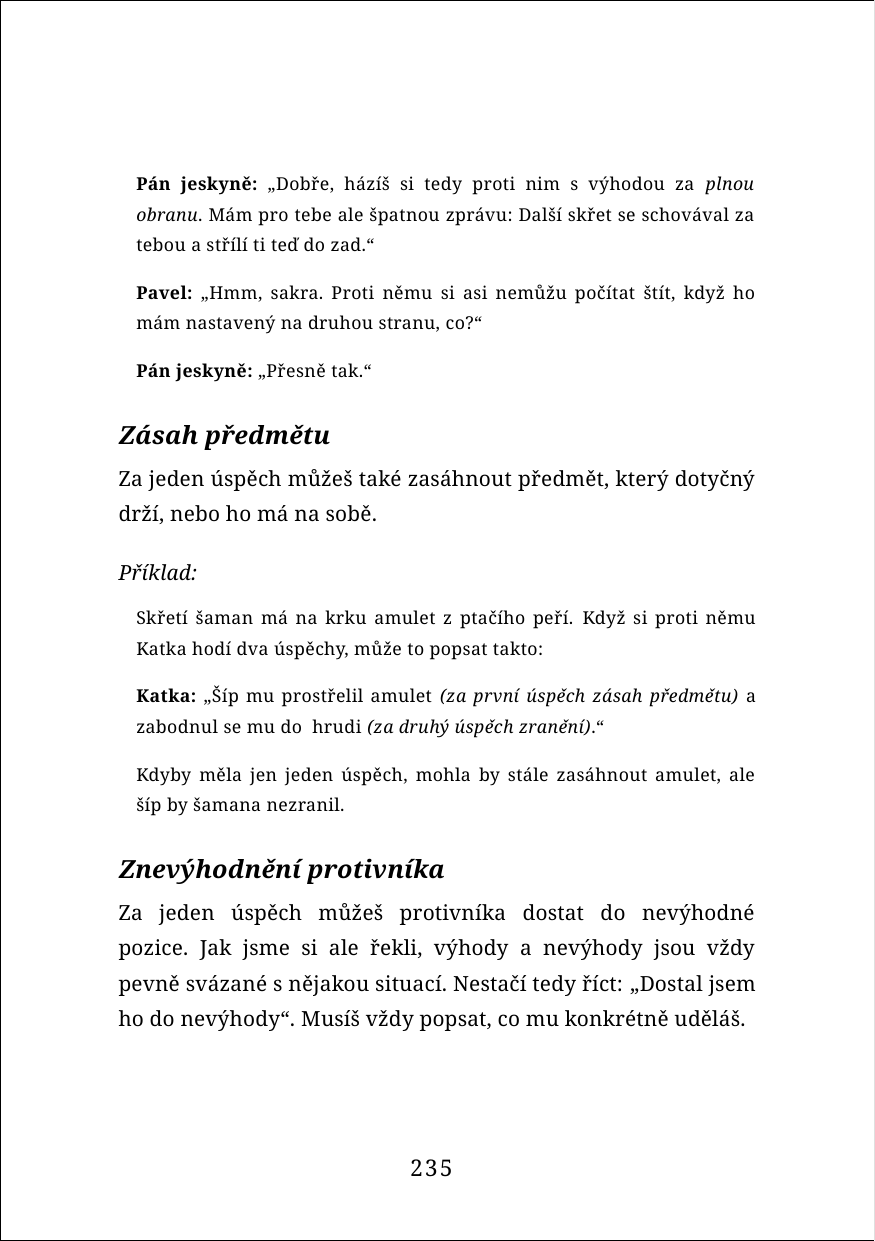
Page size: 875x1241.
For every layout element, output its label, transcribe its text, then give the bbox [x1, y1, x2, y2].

text Kdyby měla jen jeden úspěch, mohla by stále zasáhnout amulet, ale šíp by šamana nezranil. [136, 762, 756, 816]
text Příklad: [118, 558, 756, 587]
text Za jeden úspěch můžeš také zasáhnout předmět, který dotyčný drží, nebo ho má na sobě. [118, 464, 756, 528]
subtitle Zásah předmětu [118, 418, 756, 452]
text Katka: „Šíp mu prostřelil amulet (za první úspěch zásah předmětu) a zabodnul se mu do hrudi (za druhý úspěch zranění).“ [136, 684, 756, 738]
text Skřetí šaman má na krku amulet z ptačího peří. Když si proti němu Katka hodí dva úspěchy, může to popsat takto: [136, 606, 756, 660]
text Pán jeskyně: „Dobře, házíš si tedy proti nim s výhodou za plnou obranu. Mám pro tebe ale špatnou zprávu: Další skřet se schovával za tebou a střílí ti teď do zad.“ [136, 172, 756, 256]
subtitle Znevýhodnění protivníka [118, 852, 756, 886]
text Za jeden úspěch můžeš protivníka dostat do nevýhodné pozice. Jak jsme si ale řekli, výhody a nevýhody jsou vždy pevně svázané s nějakou situací. Nestačí tedy říct: „Dostal jsem ho do nevýhody“. Musíš vždy popsat, co mu konkrétně uděláš. [118, 898, 756, 1033]
text Pán jeskyně: „Přesně tak.“ [136, 358, 756, 382]
text Pavel: „Hmm, sakra. Proti němu si asi nemůžu počítat štít, když ho mám nastavený na druhou stranu, co?“ [136, 280, 756, 334]
